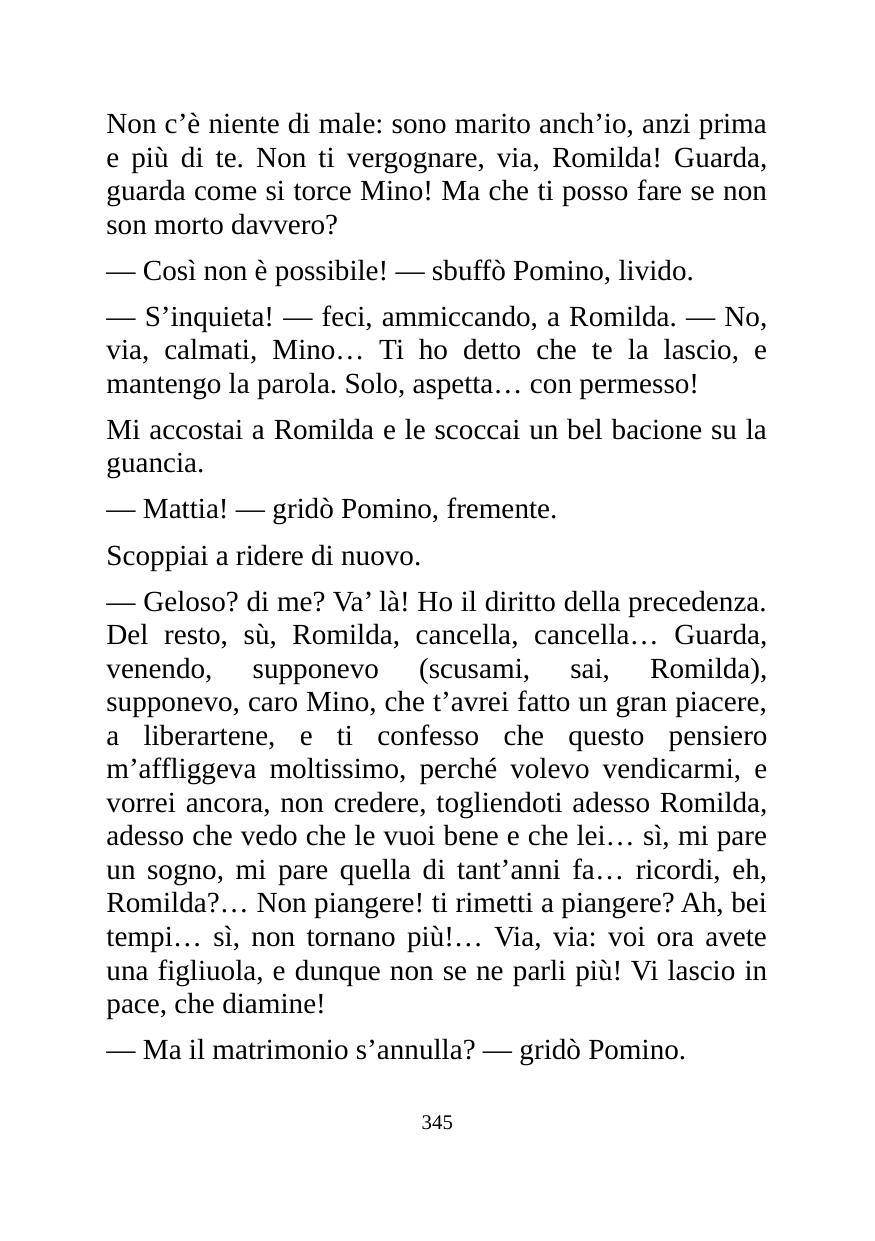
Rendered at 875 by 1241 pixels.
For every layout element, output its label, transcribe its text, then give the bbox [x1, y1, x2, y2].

text Scoppiai a ridere di nuovo. [106, 538, 768, 571]
text — S’inquieta! — feci, ammiccando, a Romilda. — No, via, calmati, Mino… Ti ho detto che te la lascio, e mantengo la parola. Solo, aspetta… con permesso! [106, 299, 768, 399]
text Mi accostai a Romilda e le scoccai un bel bacione su la guancia. [106, 412, 768, 479]
text — Geloso? di me? Va’ là! Ho il diritto della precedenza. Del resto, sù, Romilda, cancella, cancella… Guarda, venendo, supponevo (scusami, sai, Romilda), supponevo, caro Mino, che t’avrei fatto un gran piacere, a liberartene, e ti confesso che questo pensiero m’affliggeva moltissimo, perché volevo vendicarmi, e vorrei ancora, non credere, togliendoti adesso Romilda, adesso che vedo che le vuoi bene e che lei… sì, mi pare un sogno, mi pare quella di tant’anni fa… ricordi, eh, Romilda?… Non piangere! ti rimetti a piangere? Ah, bei tempi… sì, non tornano più!… Via, via: voi ora avete una figliuola, e dunque non se ne parli più! Vi lascio in pace, che diamine! [106, 584, 768, 1020]
text — Così non è possibile! — sbuffò Pomino, livido. [106, 253, 768, 286]
text — Mattia! — gridò Pomino, fremente. [106, 492, 768, 525]
text Non c’è niente di male: sono marito anch’io, anzi prima e più di te. Non ti vergognare, via, Romilda! Guarda, guarda come si torce Mino! Ma che ti posso fare se non son morto davvero? [106, 106, 768, 240]
text — Ma il matrimonio s’annulla? — gridò Pomino. [106, 1032, 768, 1066]
